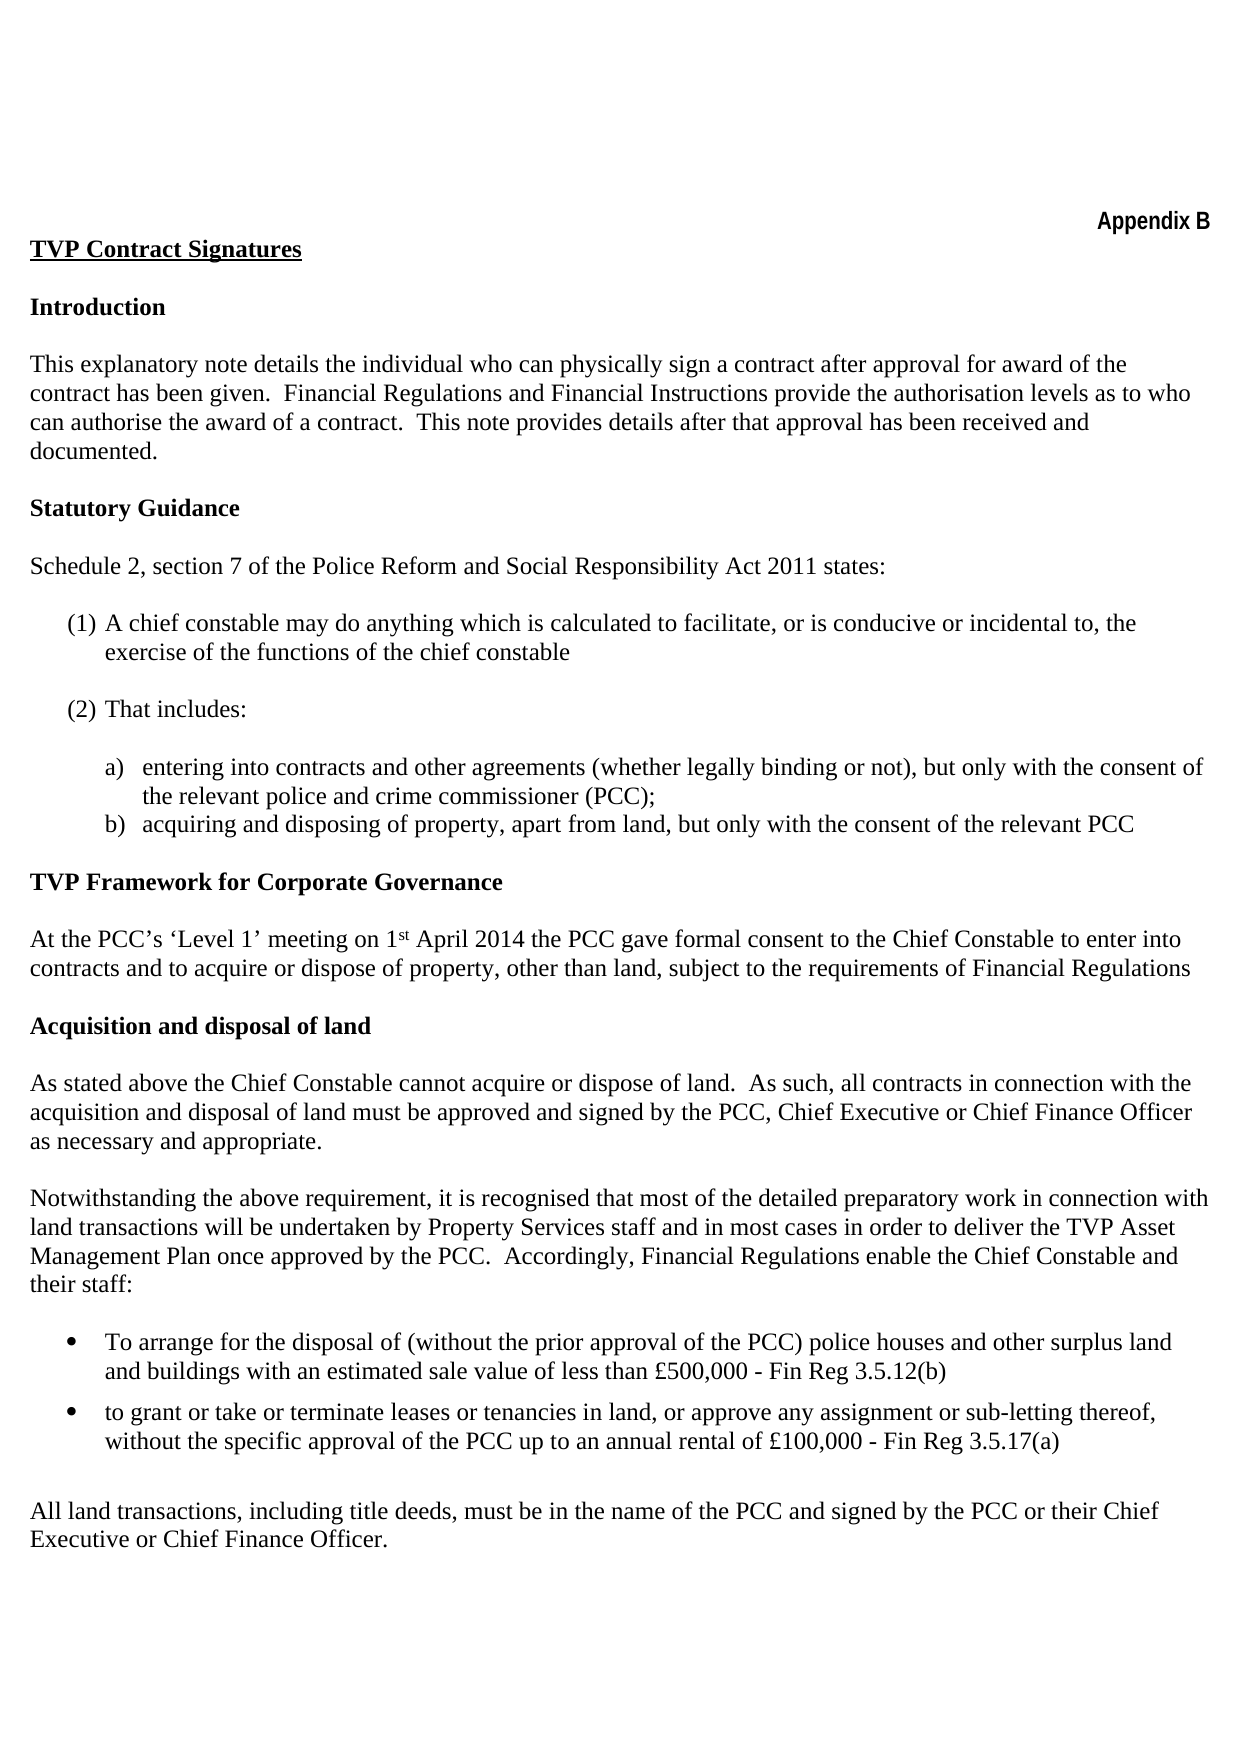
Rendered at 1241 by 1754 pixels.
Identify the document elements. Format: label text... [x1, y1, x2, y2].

text All land transactions, including title deeds, must be in the name of the PCC and signed by the PCC or their Chief Executive or Chief Finance Officer. [29, 1496, 1211, 1553]
text This explanatory note details the individual who can physically sign a contract after approval for award of the contract has been given. Financial Regulations and Financial Instructions provide the authorisation levels as to who can authorise the award of a contract. This note provides details after that approval has been received and documented. [29, 349, 1211, 464]
text Notwithstanding the above requirement, it is recognised that most of the detailed preparatory work in connection with land transactions will be undertaken by Property Services staff and in most cases in order to deliver the TVP Asset Management Plan once approved by the PCC. Accordingly, Financial Regulations enable the Chief Constable and their staff: [29, 1183, 1211, 1298]
text As stated above the Chief Constable cannot acquire or dispose of land. As such, all contracts in connection with the acquisition and disposal of land must be approved and signed by the PCC, Chief Executive or Chief Finance Officer as necessary and appropriate. [29, 1068, 1211, 1154]
text At the PCC’s ‘Level 1’ meeting on 1st April 2014 the PCC gave formal consent to the Chief Constable to enter into contracts and to acquire or dispose of property, other than land, subject to the requirements of Financial Regulations [29, 924, 1211, 982]
text Statutory Guidance [29, 493, 1211, 522]
list That includes: [67, 694, 1211, 723]
text Acquisition and disposal of land [29, 1011, 1211, 1039]
list to grant or take or terminate leases or tenancies in land, or approve any assignment or sub-letting thereof, without the specific approval of the PCC up to an annual rental of £100,000 - Fin Reg 3.5.17(a) [67, 1397, 1211, 1454]
text Schedule 2, section 7 of the Police Reform and Social Responsibility Act 2011 states: [29, 551, 1211, 579]
list entering into contracts and other agreements (whether legally binding or not), but only with the consent of the relevant police and crime commissioner (PCC); [104, 752, 1211, 809]
list acquiring and disposing of property, apart from land, but only with the consent of the relevant PCC [104, 809, 1211, 838]
text Appendix B [29, 206, 1211, 234]
text Introduction [29, 292, 1211, 321]
list A chief constable may do anything which is calculated to facilitate, or is conducive or incidental to, the exercise of the functions of the chief constable [67, 608, 1211, 666]
list To arrange for the disposal of (without the prior approval of the PCC) police houses and other surplus land and buildings with an estimated sale value of less than £500,000 - Fin Reg 3.5.12(b) [67, 1327, 1211, 1384]
text TVP Framework for Corporate Governance [29, 867, 1211, 896]
text TVP Contract Signatures [29, 234, 1211, 263]
